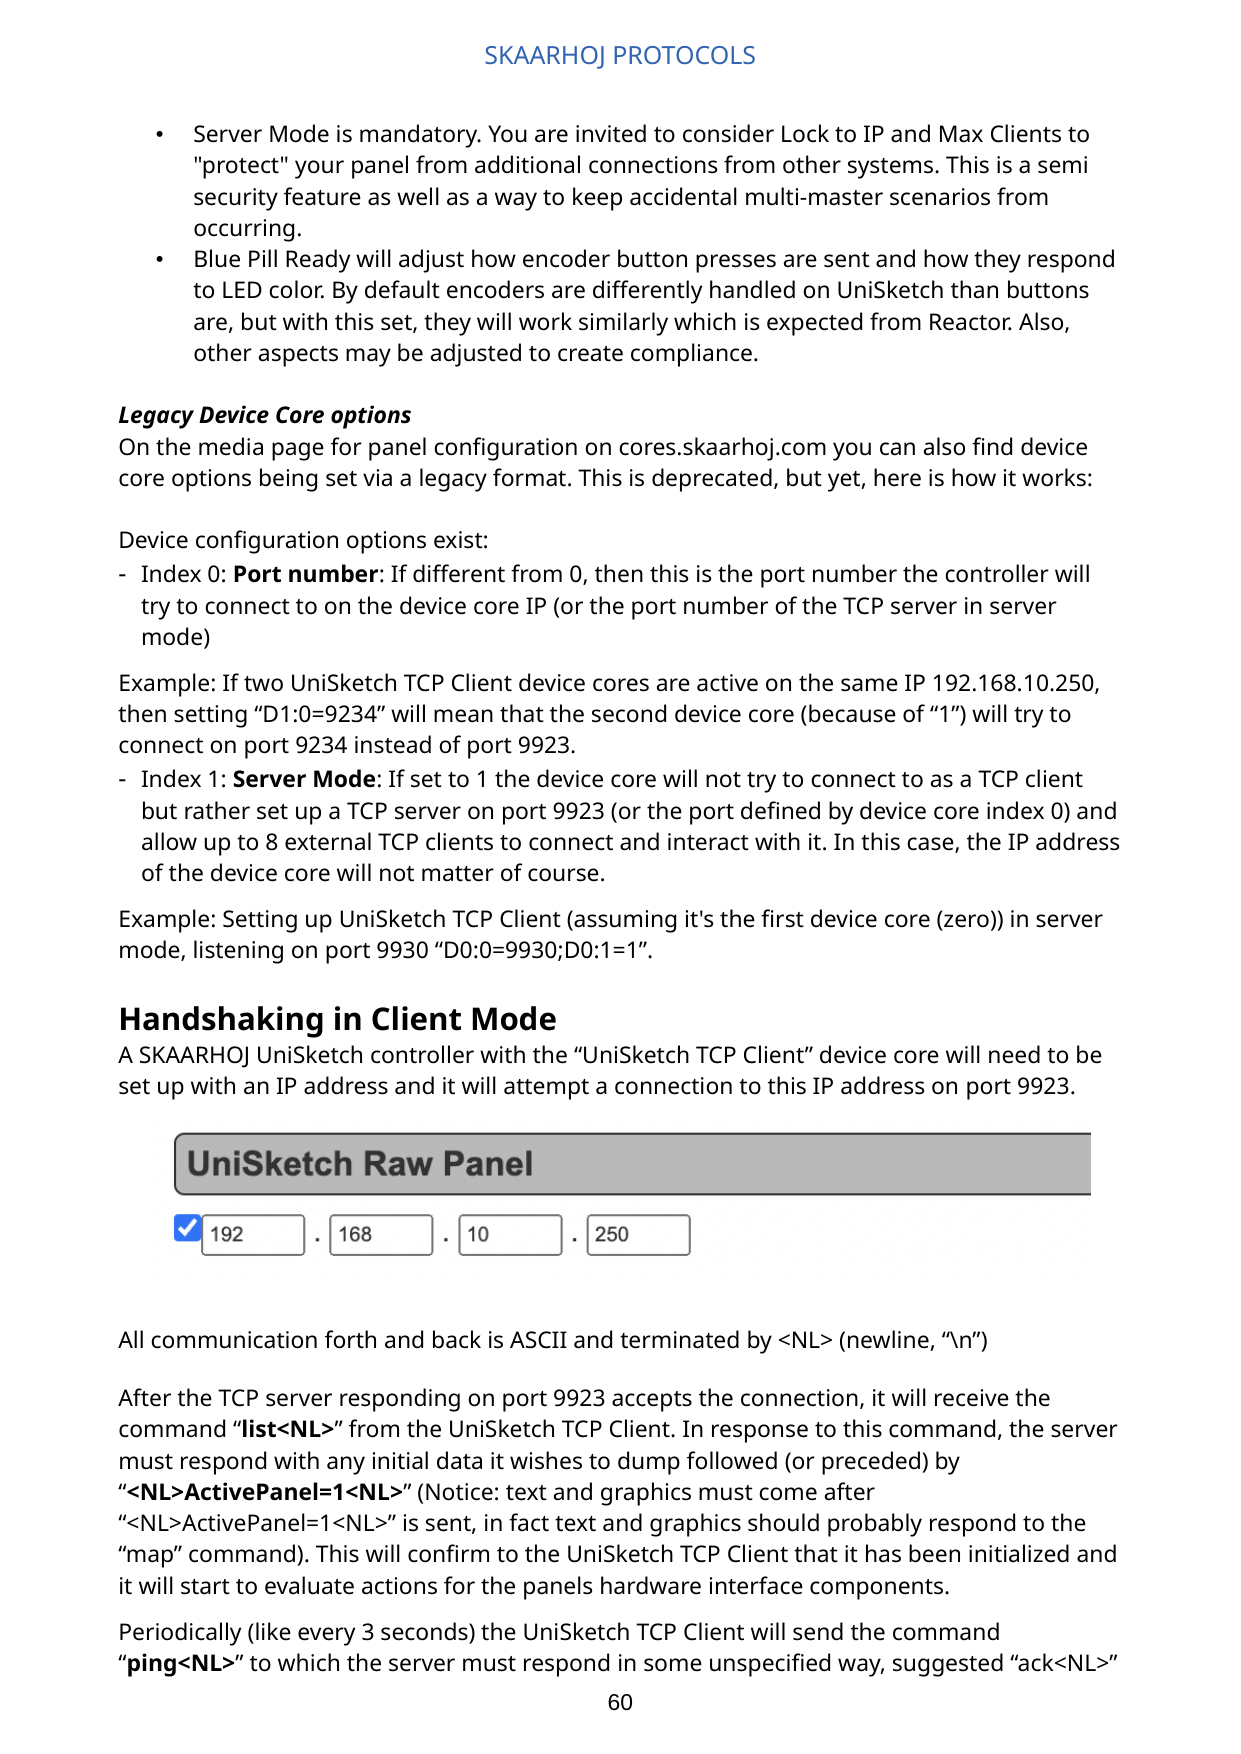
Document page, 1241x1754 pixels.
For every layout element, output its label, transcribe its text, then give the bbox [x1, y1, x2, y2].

text Example: Setting up UniSketch TCP Client (assuming it's the first device core (zero)) in server mode, listening on port 9930 “D0:0=9930;D0:1=1”. [118, 903, 1122, 965]
text Device configuration options exist: [118, 524, 1122, 556]
list Index 0: Port number: If different from 0, then this is the port number the controller will try to connect to on the device core IP (or the port number of the TCP server in server mode) [118, 556, 1122, 652]
picture [149, 1116, 1091, 1279]
subtitle Handshaking in Client Mode [118, 997, 1122, 1039]
text All communication forth and back is ASCII and terminated by <NL> (newline, “\n”) [118, 1324, 1122, 1356]
text On the media page for panel configuration on cores.skaarhoj.com you can also find device core options being set via a legacy format. This is deprecated, but yet, here is how it works: [118, 431, 1122, 493]
text Example: If two UniSketch TCP Client device cores are active on the same IP 192.168.10.250, then setting “D1:0=9234” will mean that the second device core (because of “1”) will try to connect on port 9234 instead of port 9923. [118, 667, 1122, 761]
text A SKAARHOJ UniSketch controller with the “UniSketch TCP Client” device core will need to be set up with an IP address and it will attempt a connection to this IP address on port 9923. [118, 1039, 1122, 1102]
list Blue Pill Ready will adjust how encoder button presses are sent and how they respond to LED color. By default encoders are differently handled on UniSketch than buttons are, but with this set, they will work similarly which is expected from Reactor. Also, other aspects may be adjusted to create compliance. [156, 243, 1122, 368]
text After the TCP server responding on port 9923 accepts the connection, it will receive the command “list<NL>” from the UniSketch TCP Client. In response to this command, the server must respond with any initial data it wishes to dump followed (or preceded) by “<NL>ActivePanel=1<NL>” (Notice: text and graphics must come after “<NL>ActivePanel=1<NL>” is sent, in fact text and graphics should probably respond to the “map” command). This will confirm to the UniSketch TCP Client that it has been initialized and it will start to evaluate actions for the panels hardware interface components. [118, 1382, 1122, 1601]
subtitle Legacy Device Core options [118, 399, 1122, 431]
list Index 1: Server Mode: If set to 1 the device core will not try to connect to as a TCP client but rather set up a TCP server on port 9923 (or the port defined by device core index 0) and allow up to 8 external TCP clients to connect and interact with it. In this case, the IP address of the device core will not matter of course. [118, 761, 1122, 888]
list Server Mode is mandatory. You are invited to consider Lock to IP and Max Clients to "protect" your panel from additional connections from other systems. This is a semi security feature as well as a way to keep accidental multi-master scenarios from occurring. [156, 118, 1122, 243]
text Periodically (like every 3 seconds) the UniSketch TCP Client will send the command “ping<NL>” to which the server must respond in some unspecified way, suggested “ack<NL>” [118, 1615, 1122, 1678]
